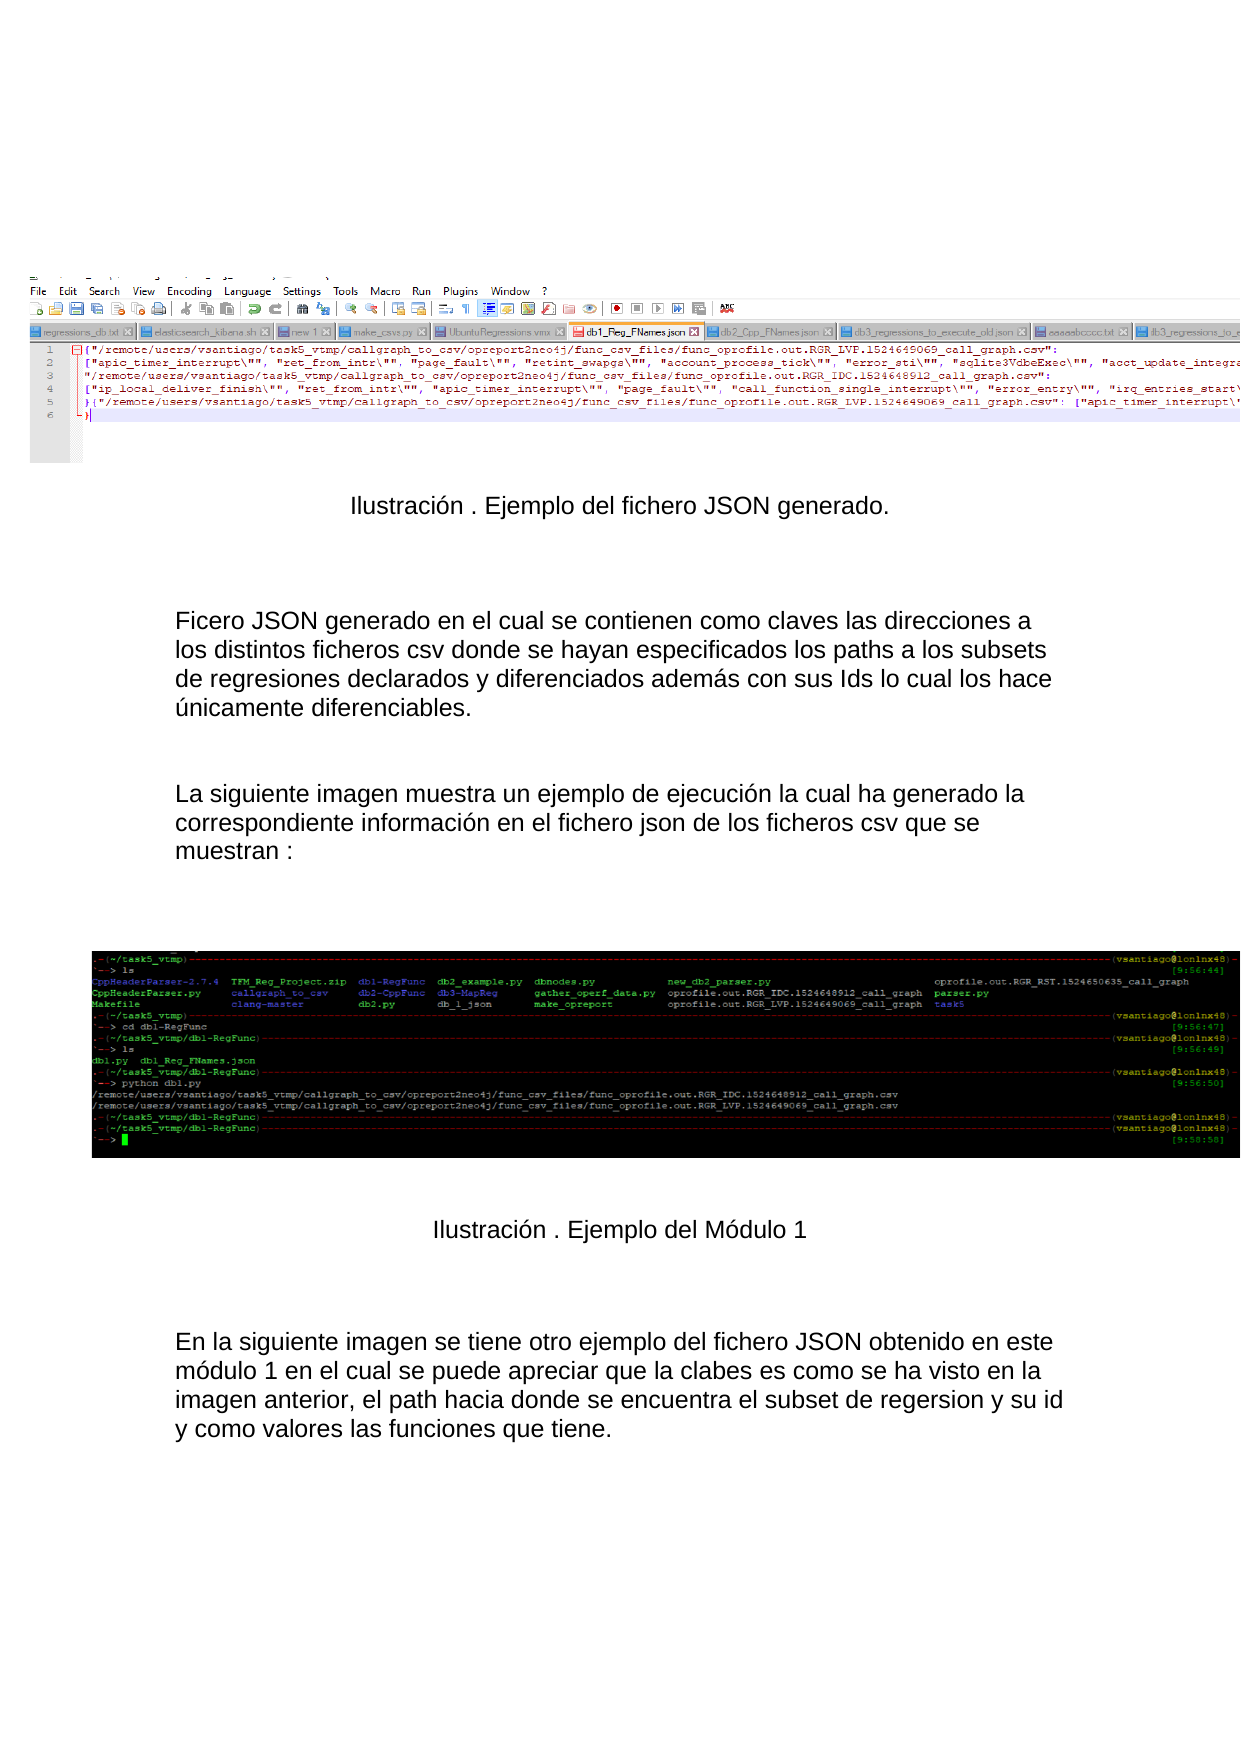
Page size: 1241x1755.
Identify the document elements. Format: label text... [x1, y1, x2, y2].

text Ilustración . Ejemplo del fichero JSON generado. [175, 491, 1065, 520]
picture [29, 277, 1240, 463]
text En la siguiente imagen se tiene otro ejemplo del fichero JSON obtenido en este módulo 1 en el cual se puede apreciar que la clabes es como se ha visto en la imagen anterior, el path hacia donde se encuentra el subset de regersion y su id y como valores las funciones que tiene. [175, 1327, 1065, 1442]
text La siguiente imagen muestra un ejemplo de ejecución la cual ha generado la correspondiente información en el fichero json de los ficheros csv que se muestran : [175, 779, 1065, 865]
text Ilustración . Ejemplo del Módulo 1 [175, 1215, 1065, 1243]
text Ficero JSON generado en el cual se contienen como claves las direcciones a los distintos ficheros csv donde se hayan especificados los paths a los subsets de regresiones declarados y diferenciados además con sus Ids lo cual los hace únicamente diferenciables. [175, 606, 1065, 721]
picture [91, 951, 1241, 1158]
